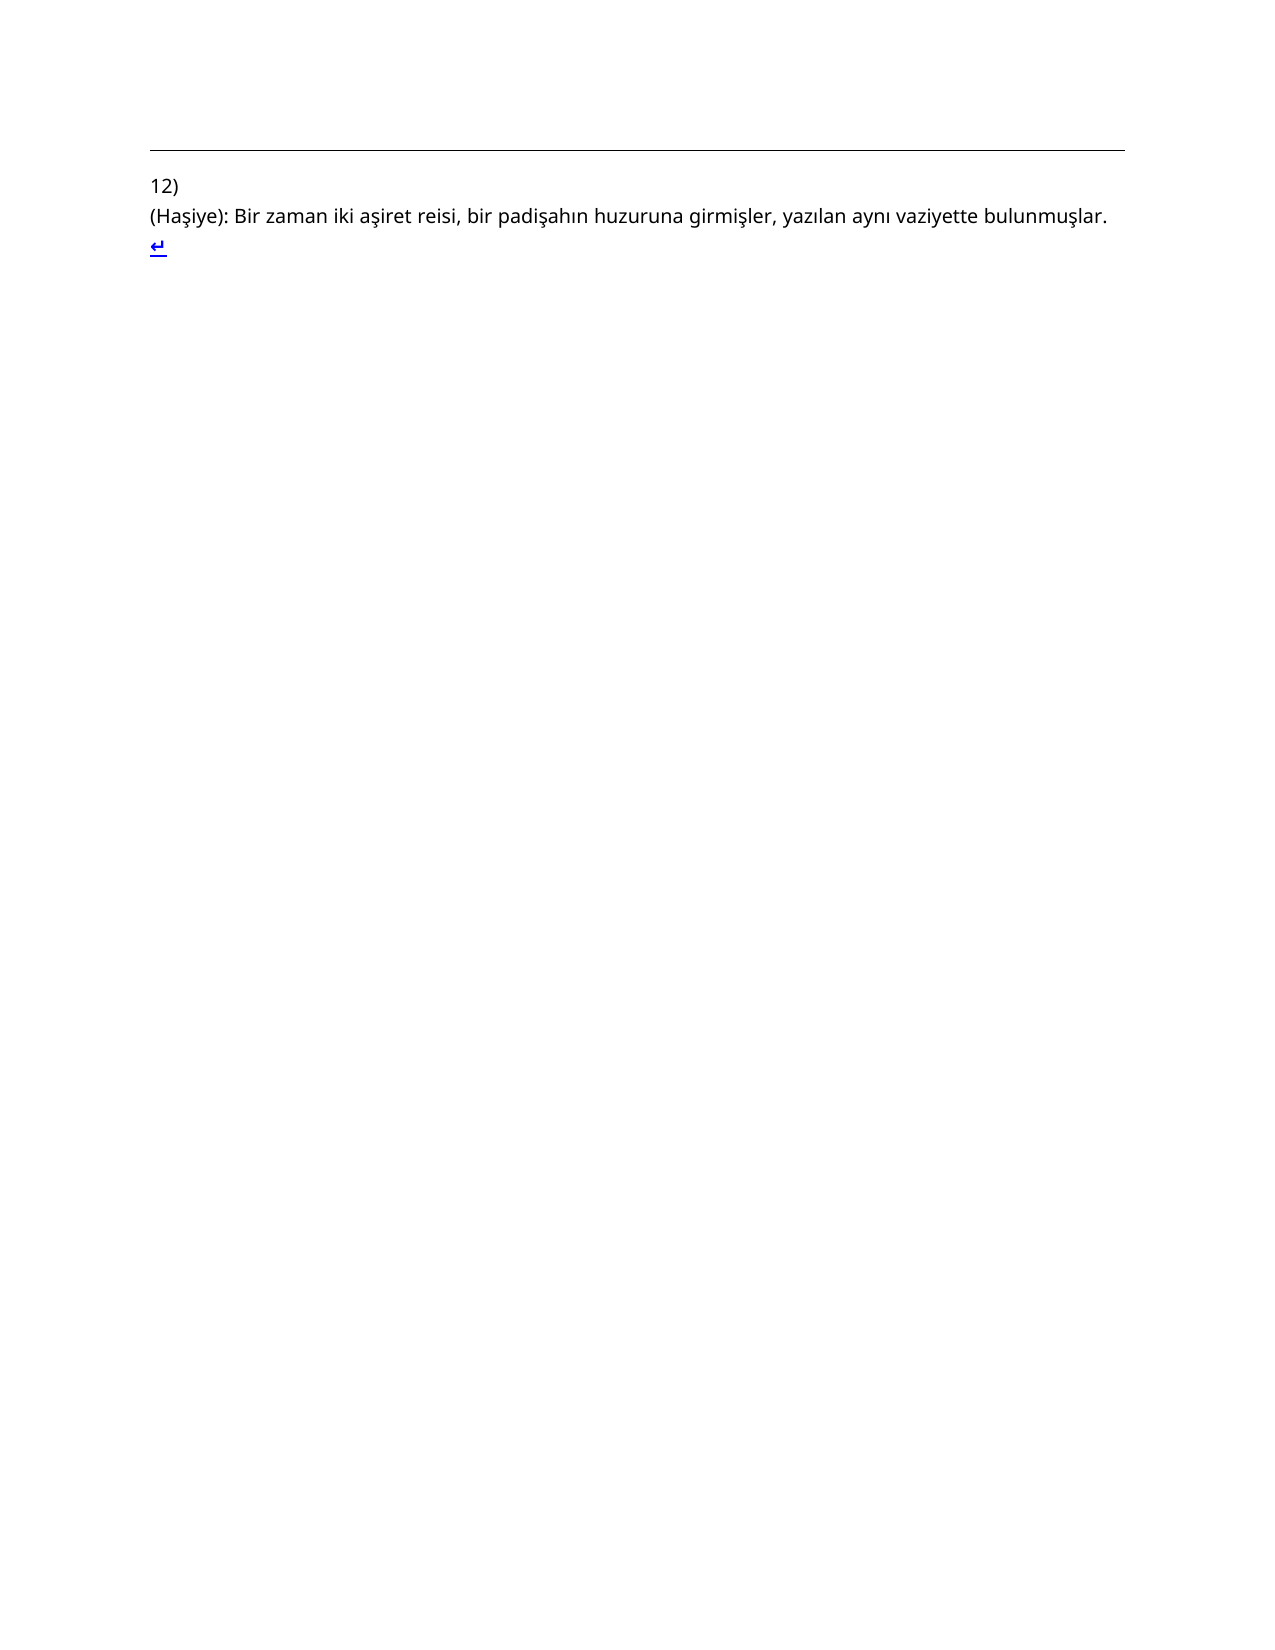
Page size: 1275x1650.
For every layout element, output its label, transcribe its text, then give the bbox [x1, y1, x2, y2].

text 12) [150, 151, 1125, 199]
text (Haşiye): Bir zaman iki aşiret reisi, bir padişahın huzuruna girmişler, yazılan aynı vaziyette bulunmuşlar. ↵ [150, 199, 1125, 259]
